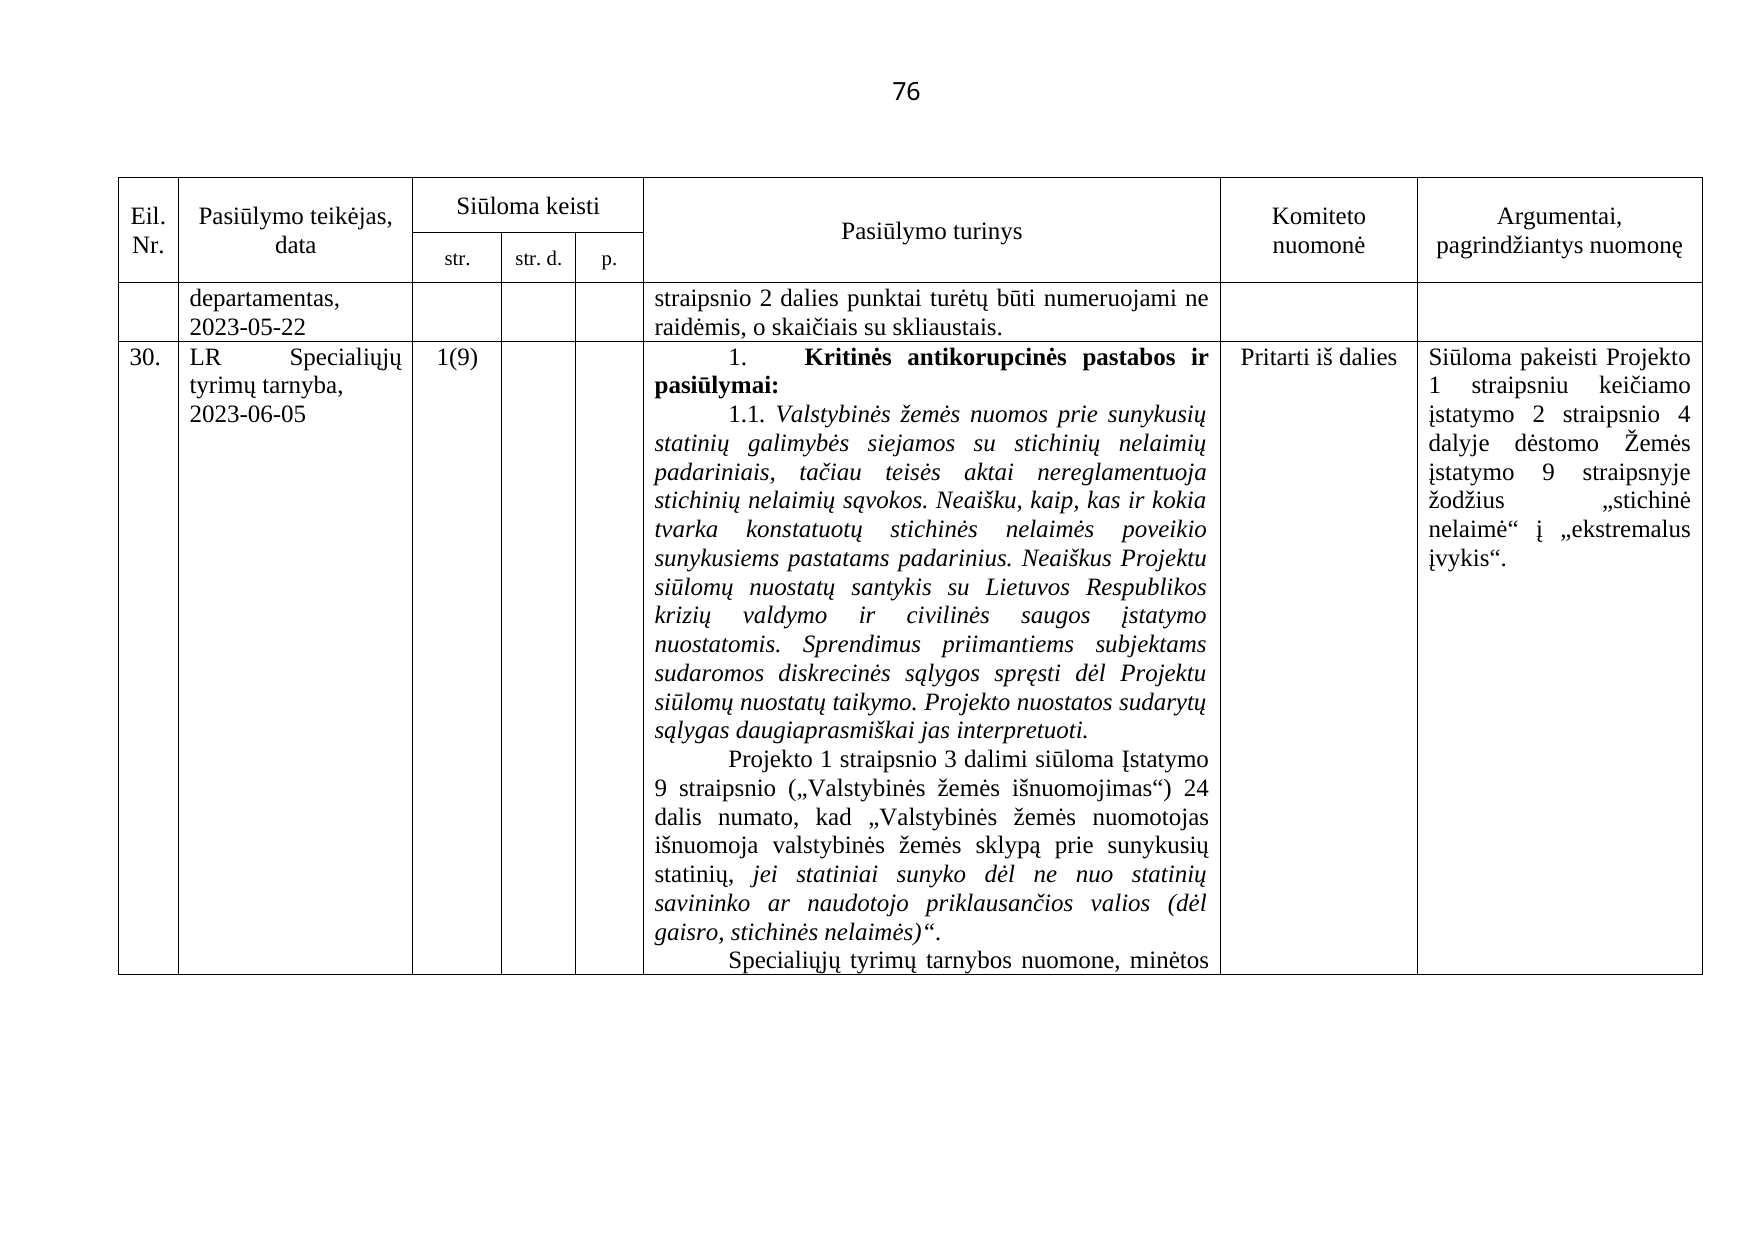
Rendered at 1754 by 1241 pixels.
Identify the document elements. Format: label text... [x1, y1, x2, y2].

table_header Eil. Nr. [119, 178, 178, 282]
table_cell 1(9) [413, 342, 501, 974]
table_cell departamentas, 2023-05-22 [179, 283, 412, 341]
table_cell str. [413, 233, 501, 282]
table_cell 1. Kritinės antikorupcinės pastabos ir pasiūlymai: 1.1. Valstybinės žemės nuomos prie sunykusių statinių galimybės siejamos su stichinių nelaimių padariniais, tačiau teisės aktai nereglamentuoja stichinių nelaimių sąvokos. Neaišku, kaip, kas ir kokia tvarka konstatuotų stichinės nelaimės poveikio sunykusiems pastatams padarinius. Neaiškus Projektu siūlomų nuostatų santykis su Lietuvos Respublikos krizių valdymo ir civilinės saugos įstatymo nuostatomis. Sprendimus priimantiems subjektams sudaromos diskrecinės sąlygos spręsti dėl Projektu siūlomų nuostatų taikymo. Projekto nuostatos sudarytų sąlygas daugiaprasmiškai jas interpretuoti. Projekto 1 straipsnio 3 dalimi siūloma Įstatymo 9 straipsnio („Valstybinės žemės išnuomojimas“) 24 dalis numato, kad „Valstybinės žemės nuomotojas išnuomoja valstybinės žemės sklypą prie sunykusių statinių, jei statiniai sunyko dėl ne nuo statinių savininko ar naudotojo priklausančios valios (dėl gaisro, stichinės nelaimės)“. Specialiųjų tyrimų tarnybos nuomone, minėtos [644, 342, 1220, 974]
table_header Komiteto nuomonė [1221, 178, 1417, 282]
table_cell 30. [119, 342, 178, 974]
table_cell [1418, 283, 1702, 341]
table_cell [576, 283, 643, 341]
table_cell [502, 283, 575, 341]
table_cell Pritarti iš dalies [1221, 342, 1417, 974]
table_header Pasiūlymo teikėjas, data [179, 178, 412, 282]
table_cell [413, 283, 501, 341]
table_header Argumentai, pagrindžiantys nuomonę [1418, 178, 1702, 282]
table_header Pasiūlymo turinys [644, 178, 1220, 282]
table_cell [576, 342, 643, 974]
table_cell [119, 283, 178, 341]
table_cell Siūloma pakeisti Projekto 1 straipsniu keičiamo įstatymo 2 straipsnio 4 dalyje dėstomo Žemės įstatymo 9 straipsnyje žodžius „stichinė nelaimė“ į „ekstremalus įvykis“. [1418, 342, 1702, 974]
table_cell straipsnio 2 dalies punktai turėtų būti numeruojami ne raidėmis, o skaičiais su skliaustais. [644, 283, 1220, 341]
table_cell [1221, 283, 1417, 341]
table_header Siūloma keisti [413, 178, 643, 232]
table_cell p. [576, 233, 643, 282]
table_cell LR Specialiųjų tyrimų tarnyba, 2023-06-05 [179, 342, 412, 974]
table_cell str. d. [502, 233, 575, 282]
table_cell [502, 342, 575, 974]
